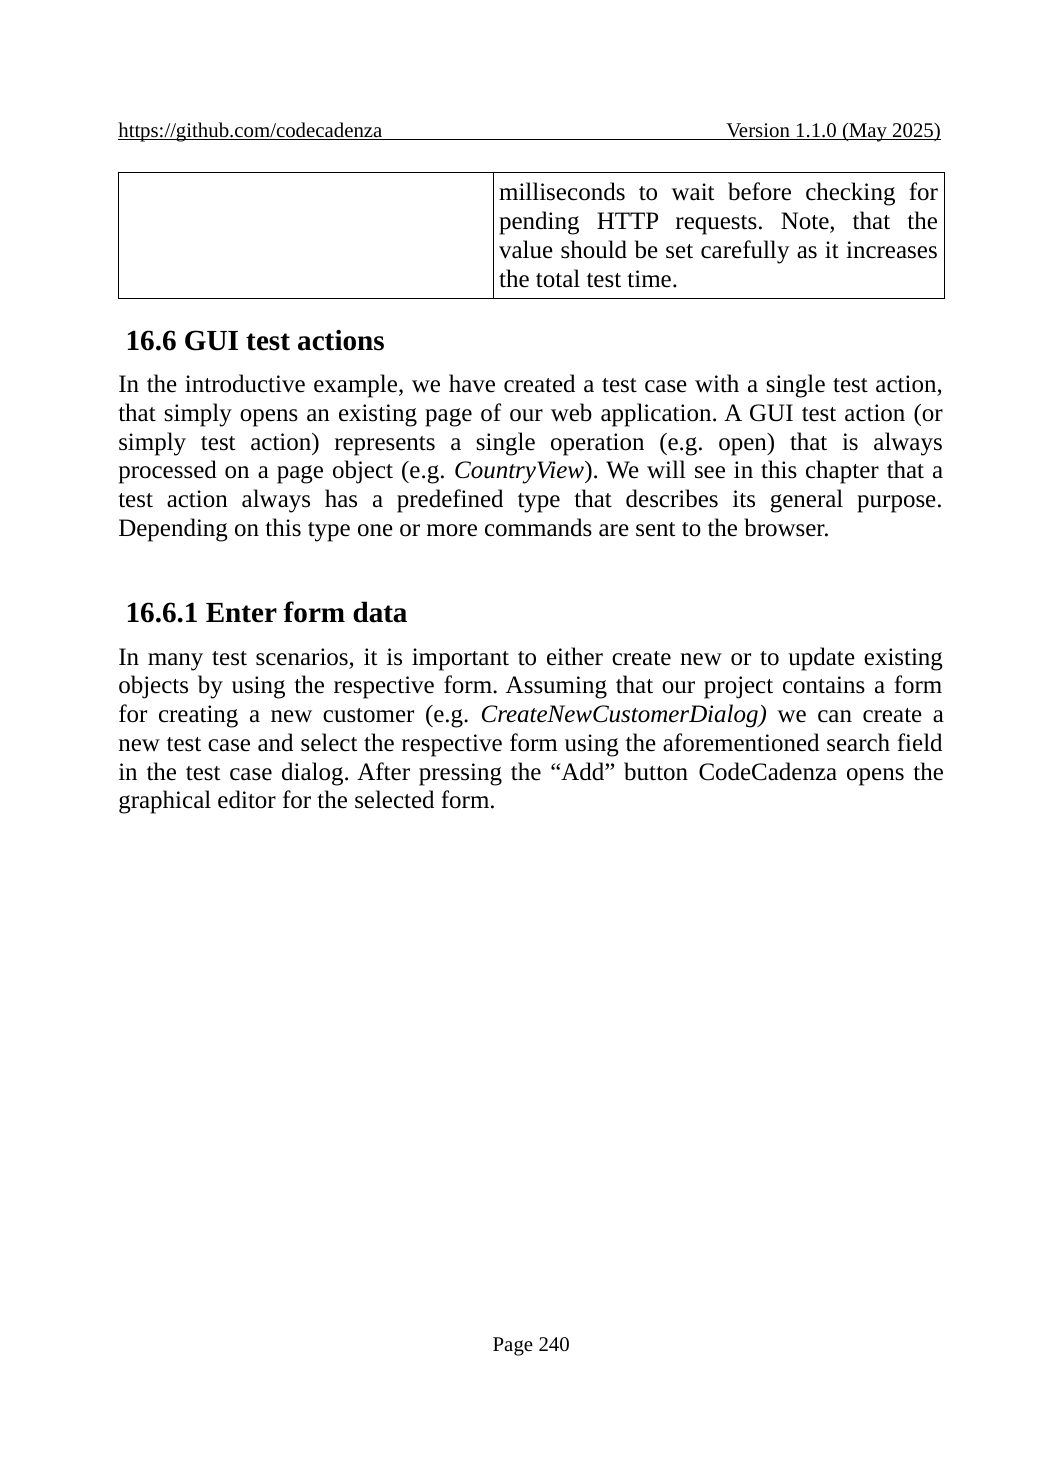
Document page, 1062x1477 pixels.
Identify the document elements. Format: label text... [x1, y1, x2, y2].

subtitle Enter form data [118, 596, 944, 629]
text In many test scenarios, it is important to either create new or to update existing objects by using the respective form. Assuming that our project contains a form for creating a new customer (e.g. CreateNewCustomerDialog) we can create a new test case and select the respective form using the aforementioned search field in the test case dialog. After pressing the “Add” button CodeCadenza opens the graphical editor for the selected form. [118, 642, 944, 814]
subtitle GUI test actions [118, 323, 944, 357]
text In the introductive example, we have created a test case with a single test action, that simply opens an existing page of our web application. A GUI test action (or simply test action) represents a single operation (e.g. open) that is always processed on a page object (e.g. CountryView). We will see in this chapter that a test action always has a predefined type that describes its general purpose. Depending on this type one or more commands are sent to the browser. [118, 369, 944, 542]
table_cell milliseconds to wait before checking for pending HTTP requests. Note, that the value should be set carefully as it increases the total test time. [494, 173, 944, 298]
table_cell [119, 173, 493, 298]
